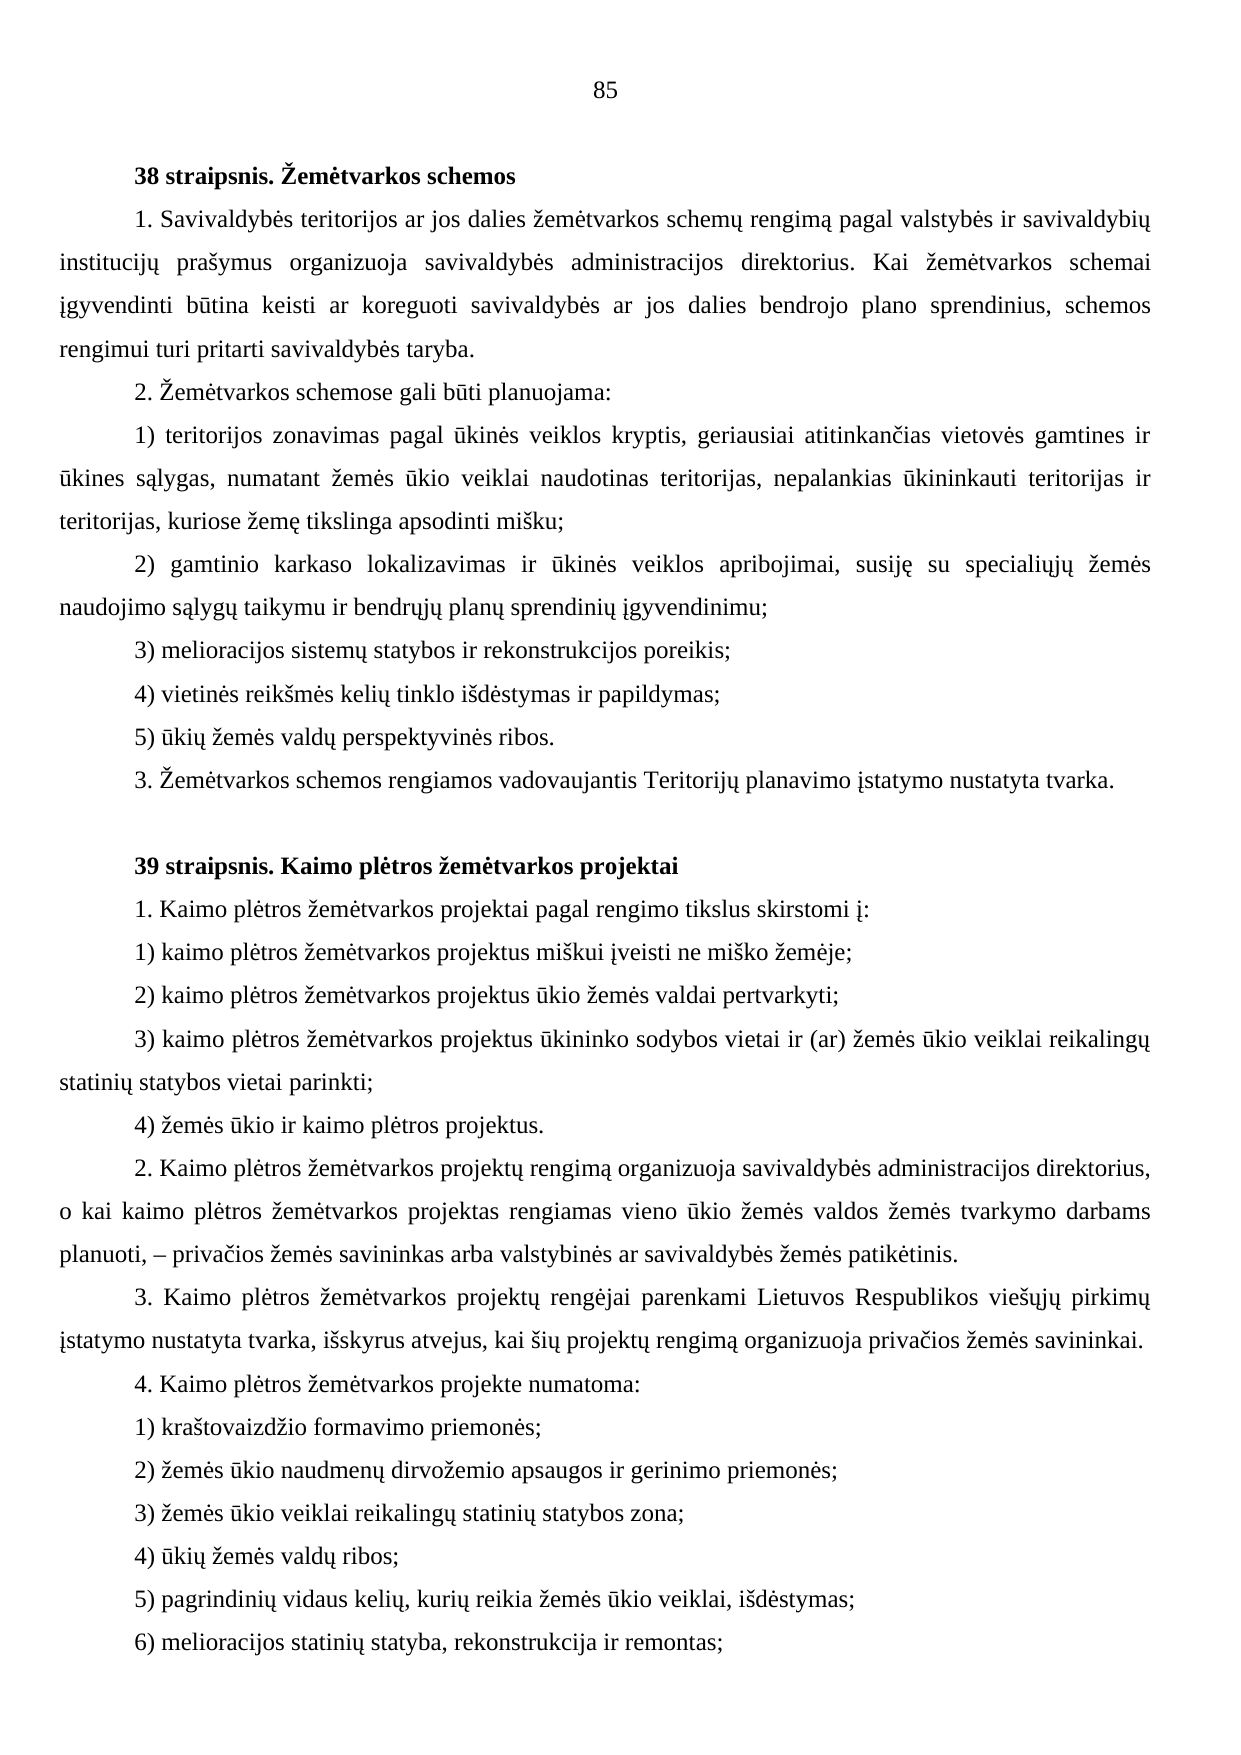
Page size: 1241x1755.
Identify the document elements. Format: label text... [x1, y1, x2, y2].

text 2) kaimo plėtros žemėtvarkos projektus ūkio žemės valdai pertvarkyti; [59, 981, 1152, 1009]
text 5) pagrindinių vidaus kelių, kurių reikia žemės ūkio veiklai, išdėstymas; [59, 1584, 1152, 1613]
text 4) žemės ūkio ir kaimo plėtros projektus. [59, 1110, 1152, 1139]
text 1) kaimo plėtros žemėtvarkos projektus miškui įveisti ne miško žemėje; [59, 937, 1152, 966]
text 4. Kaimo plėtros žemėtvarkos projekte numatoma: [59, 1369, 1152, 1397]
text 3) žemės ūkio veiklai reikalingų statinių statybos zona; [59, 1498, 1152, 1527]
text 1) kraštovaizdžio formavimo priemonės; [59, 1412, 1152, 1441]
text 5) ūkių žemės valdų perspektyvinės ribos. [59, 722, 1152, 751]
text 3) melioracijos sistemų statybos ir rekonstrukcijos poreikis; [59, 636, 1152, 664]
text 2. Kaimo plėtros žemėtvarkos projektų rengimą organizuoja savivaldybės administracijos direktorius, o kai kaimo plėtros žemėtvarkos projektas rengiamas vieno ūkio žemės valdos žemės tvarkymo darbams planuoti, – privačios žemės savininkas arba valstybinės ar savivaldybės žemės patikėtinis. [59, 1153, 1152, 1268]
text 4) ūkių žemės valdų ribos; [59, 1541, 1152, 1570]
text 3) kaimo plėtros žemėtvarkos projektus ūkininko sodybos vietai ir (ar) žemės ūkio veiklai reikalingų statinių statybos vietai parinkti; [59, 1024, 1152, 1096]
text 2) žemės ūkio naudmenų dirvožemio apsaugos ir gerinimo priemonės; [59, 1455, 1152, 1484]
text 1. Savivaldybės teritorijos ar jos dalies žemėtvarkos schemų rengimą pagal valstybės ir savivaldybių institucijų prašymus organizuoja savivaldybės administracijos direktorius. Kai žemėtvarkos schemai įgyvendinti būtina keisti ar koreguoti savivaldybės ar jos dalies bendrojo plano sprendinius, schemos rengimui turi pritarti savivaldybės taryba. [59, 204, 1152, 362]
text 2) gamtinio karkaso lokalizavimas ir ūkinės veiklos apribojimai, susiję su specialiųjų žemės naudojimo sąlygų taikymu ir bendrųjų planų sprendinių įgyvendinimu; [59, 549, 1152, 621]
text 3. Kaimo plėtros žemėtvarkos projektų rengėjai parenkami Lietuvos Respublikos viešųjų pirkimų įstatymo nustatyta tvarka, išskyrus atvejus, kai šių projektų rengimą organizuoja privačios žemės savininkai. [59, 1282, 1152, 1354]
text 38 straipsnis. Žemėtvarkos schemos [59, 161, 1152, 190]
text 6) melioracijos statinių statyba, rekonstrukcija ir remontas; [59, 1627, 1152, 1656]
text 4) vietinės reikšmės kelių tinklo išdėstymas ir papildymas; [59, 679, 1152, 707]
text 39 straipsnis. Kaimo plėtros žemėtvarkos projektai [59, 851, 1152, 880]
text 3. Žemėtvarkos schemos rengiamos vadovaujantis Teritorijų planavimo įstatymo nustatyta tvarka. [59, 765, 1152, 794]
text 2. Žemėtvarkos schemose gali būti planuojama: [59, 377, 1152, 406]
text 1. Kaimo plėtros žemėtvarkos projektai pagal rengimo tikslus skirstomi į: [59, 894, 1152, 923]
text 1) teritorijos zonavimas pagal ūkinės veiklos kryptis, geriausiai atitinkančias vietovės gamtines ir ūkines sąlygas, numatant žemės ūkio veiklai naudotinas teritorijas, nepalankias ūkininkauti teritorijas ir teritorijas, kuriose žemę tikslinga apsodinti mišku; [59, 420, 1152, 535]
